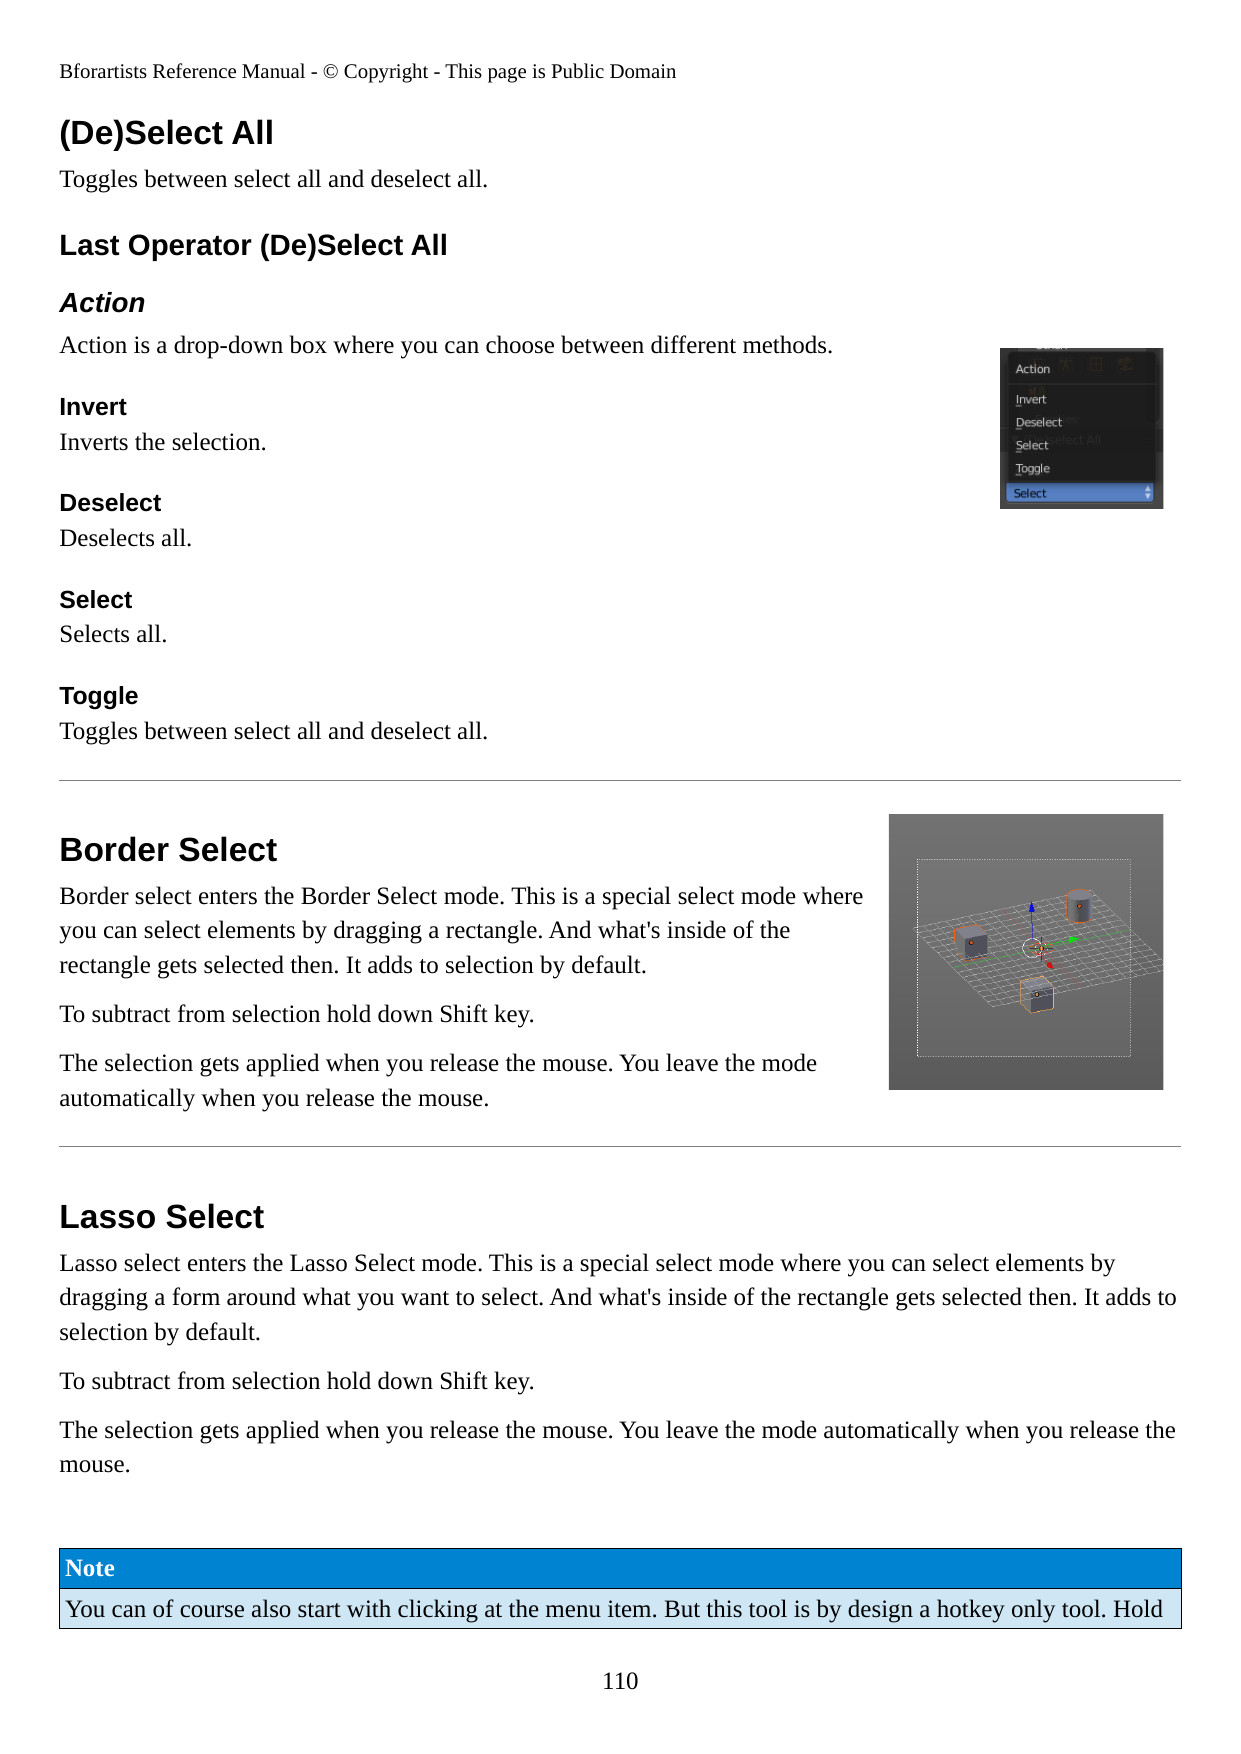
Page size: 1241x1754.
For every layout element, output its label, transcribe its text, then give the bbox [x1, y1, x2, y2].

picture [888, 814, 1164, 1090]
subtitle Action [59, 286, 1181, 318]
table_cell You can of course also start with clicking at the menu item. But this tool is by design a hotkey only tool. Hold [60, 1589, 1181, 1628]
table_header Note [60, 1549, 1181, 1588]
text Deselects all. [59, 523, 1181, 552]
subtitle Border Select [59, 830, 888, 869]
text To subtract from selection hold down Shift key. [59, 1366, 1181, 1395]
subtitle (De)Select All [59, 113, 1181, 151]
text Inverts the selection. [59, 427, 1000, 456]
subtitle Invert [59, 392, 1000, 421]
text Toggles between select all and deselect all. [59, 716, 1181, 745]
subtitle Last Operator (De)Select All [59, 227, 1181, 261]
text Selects all. [59, 619, 1181, 648]
text Border select enters the Border Select mode. This is a special select mode where you can select elements by dragging a rectangle. And what's inside of the rectangle gets selected then. It adds to selection by default. [59, 881, 888, 979]
text [1164, 427, 1181, 456]
text Toggles between select all and deselect all. [59, 164, 1181, 192]
text The selection gets applied when you release the mouse. You leave the mode automatically when you release the mouse. [59, 1415, 1181, 1478]
text Lasso select enters the Lasso Select mode. This is a special select mode where you can select elements by dragging a form around what you want to select. And what's inside of the rectangle gets selected then. It adds to selection by default. [59, 1248, 1181, 1346]
subtitle Select [59, 585, 1181, 613]
picture [1000, 348, 1164, 509]
subtitle [1164, 830, 1181, 869]
subtitle [1164, 392, 1181, 421]
subtitle Toggle [59, 681, 1181, 710]
subtitle Deselect [59, 488, 1181, 517]
subtitle Lasso Select [59, 1197, 1181, 1235]
text To subtract from selection hold down Shift key. [59, 999, 888, 1028]
text The selection gets applied when you release the mouse. You leave the mode automatically when you release the mouse. [59, 1048, 1181, 1111]
text Action is a drop-down box where you can choose between different methods. [59, 331, 1181, 359]
